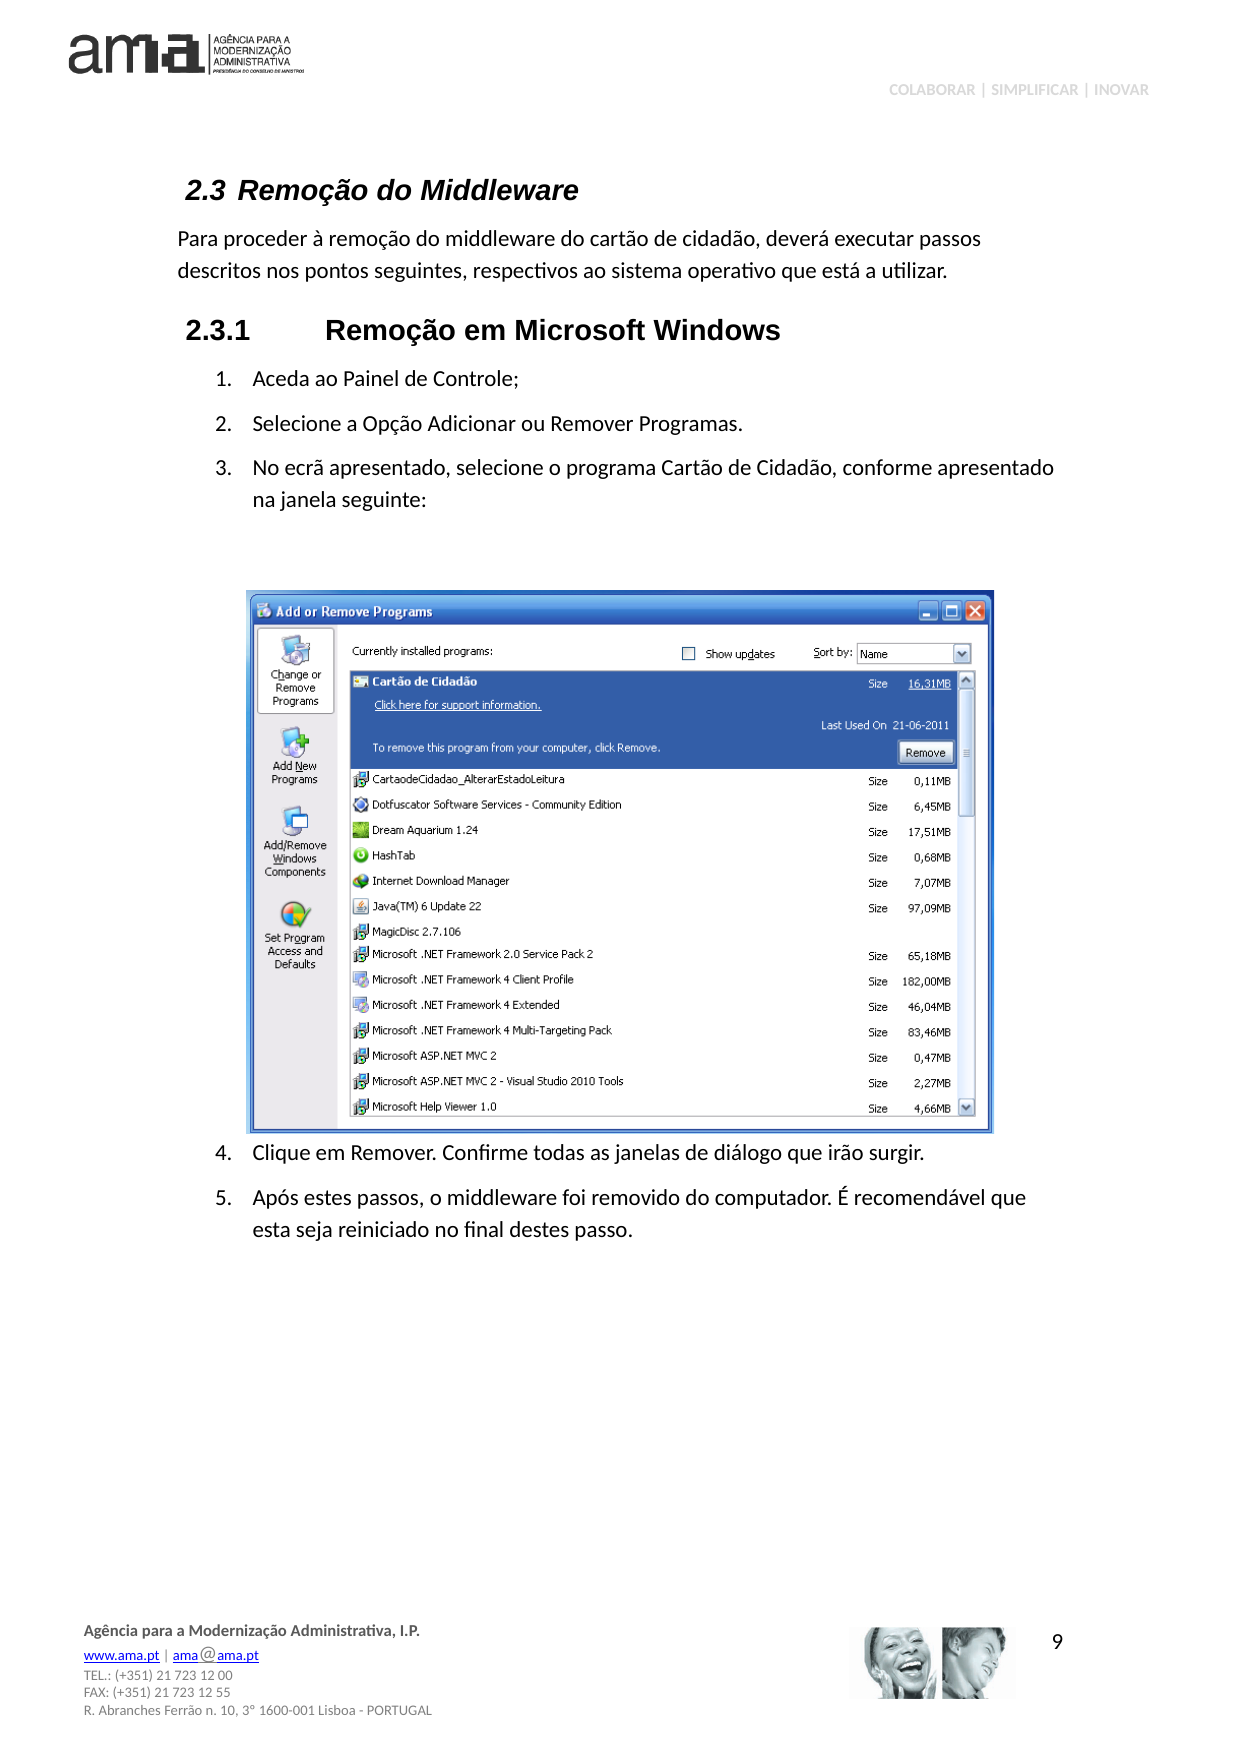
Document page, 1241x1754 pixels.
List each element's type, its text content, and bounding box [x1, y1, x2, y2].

list Após estes passos, o middleware foi removido do computador. É recomendável que esta seja reiniciado no final destes passo. [215, 1183, 1063, 1243]
list No ecrã apresentado, selecione o programa Cartão de Cidadão, conforme apresentado na janela seguinte: [215, 453, 1063, 578]
picture [849, 1627, 1017, 1699]
subtitle Remoção do Middleware [177, 173, 1063, 206]
list Aceda ao Painel de Controle; [215, 364, 1063, 392]
picture [246, 590, 995, 1134]
text Para proceder à remoção do middleware do cartão de cidadão, deverá executar passos descritos nos pontos seguintes, respectivos ao sistema operativo que está a utilizar. [177, 224, 1063, 284]
picture [68, 34, 304, 75]
subtitle Remoção em Microsoft Windows [177, 313, 1063, 347]
list Clique em Remover. Confirme todas as janelas de diálogo que irão surgir. [215, 1134, 1063, 1166]
list Selecione a Opção Adicionar ou Remover Programas. [215, 409, 1063, 437]
